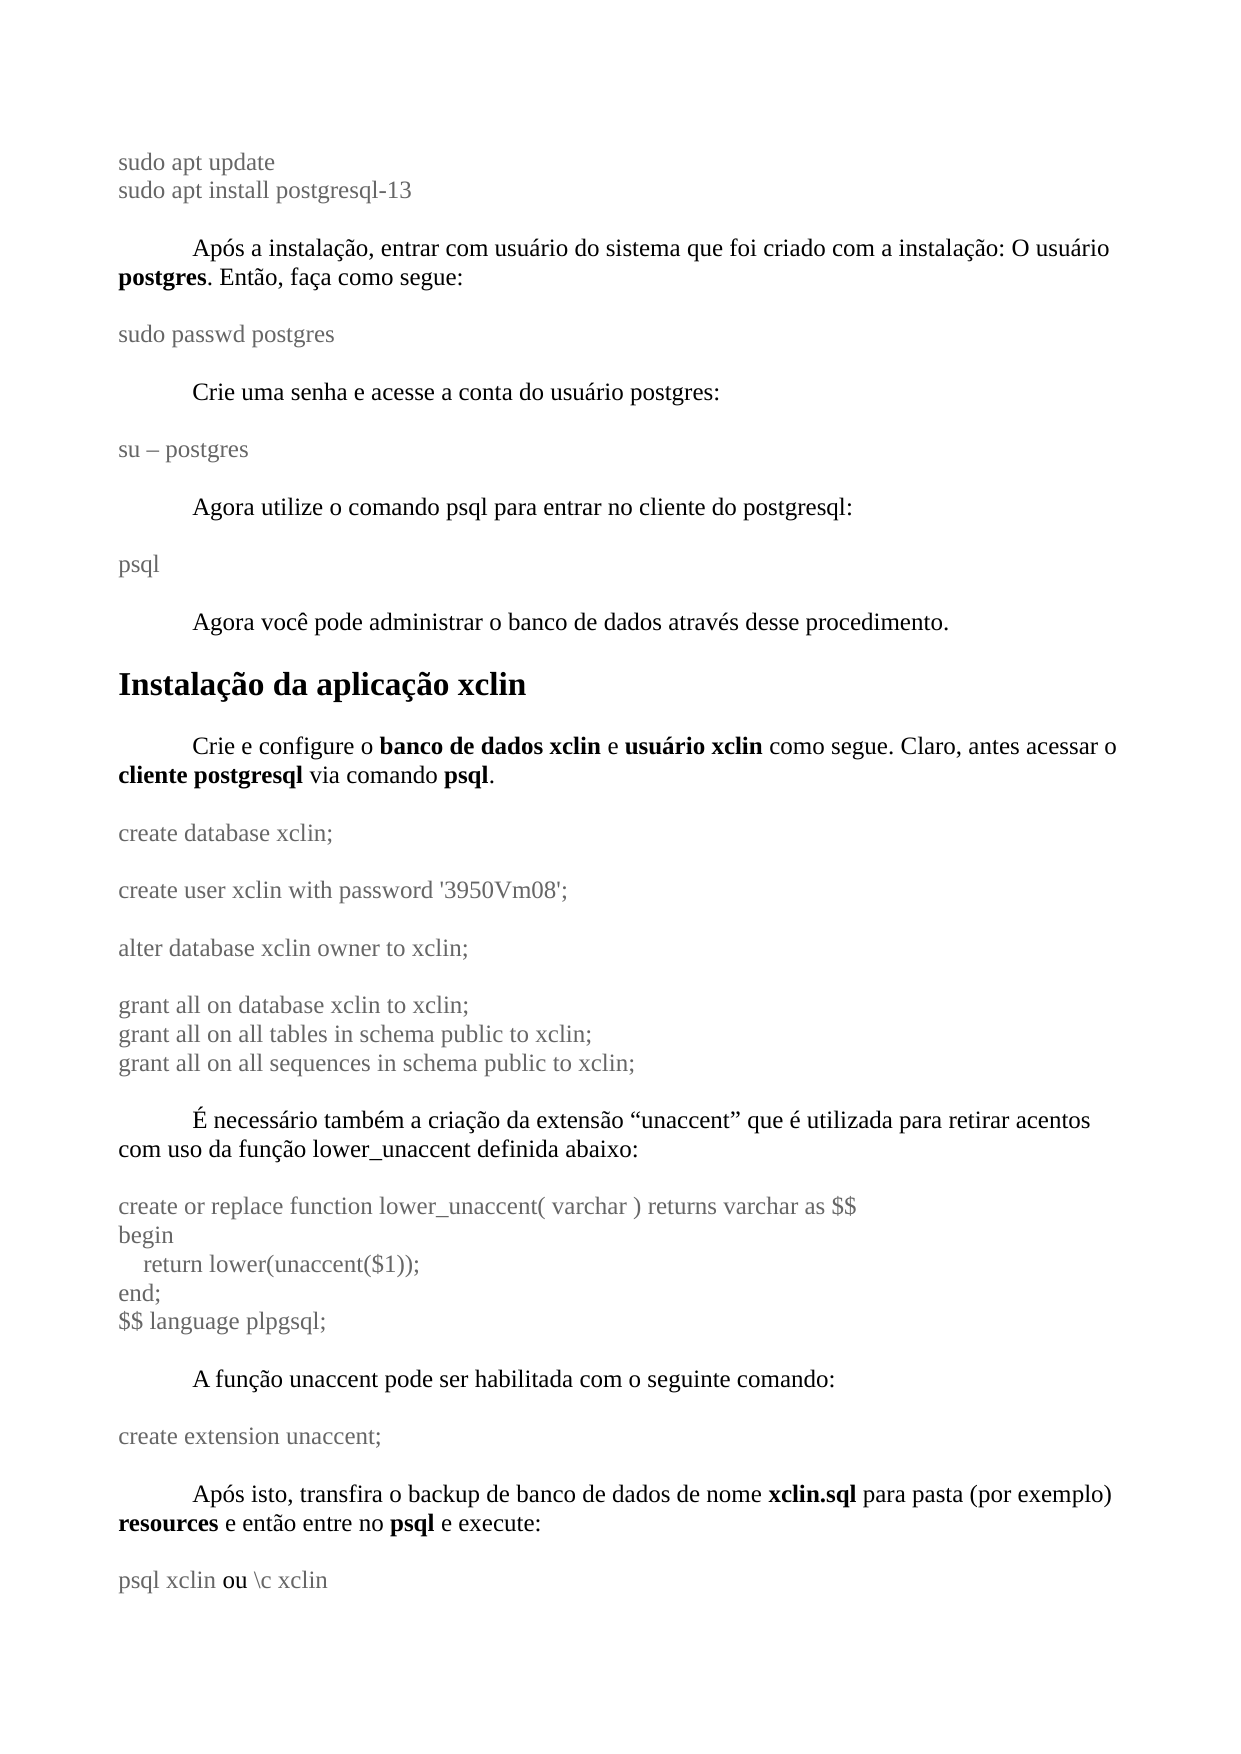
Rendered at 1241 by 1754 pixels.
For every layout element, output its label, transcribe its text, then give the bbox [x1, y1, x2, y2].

text Após a instalação, entrar com usuário do sistema que foi criado com a instalação: O usuário postgres. Então, faça como segue: [118, 233, 1122, 291]
text Instalação da aplicação xclin [118, 664, 1122, 703]
text alter database xclin owner to xclin; [118, 933, 1122, 961]
text $$ language plpgsql; [118, 1306, 1122, 1335]
text Crie e configure o banco de dados xclin e usuário xclin como segue. Claro, antes acessar o cliente postgresql via comando psql. [118, 731, 1122, 789]
text create extension unaccent; [118, 1421, 1122, 1450]
text end; [118, 1278, 1122, 1306]
text grant all on all tables in schema public to xclin; [118, 1019, 1122, 1048]
text sudo apt install postgresql-13 [118, 176, 1122, 204]
text Crie uma senha e acesse a conta do usuário postgres: [118, 377, 1122, 406]
text sudo apt update [118, 147, 1122, 176]
text sudo passwd postgres [118, 319, 1122, 348]
text É necessário também a criação da extensão “unaccent” que é utilizada para retirar acentos com uso da função lower_unaccent definida abaixo: [118, 1105, 1122, 1163]
text grant all on database xclin to xclin; [118, 990, 1122, 1019]
text begin [118, 1220, 1122, 1249]
text return lower(unaccent($1)); [118, 1249, 1122, 1278]
text psql xclin ou \c xclin [118, 1565, 1122, 1594]
text su – postgres [118, 434, 1122, 463]
text A função unaccent pode ser habilitada com o seguinte comando: [118, 1364, 1122, 1393]
text create or replace function lower_unaccent( varchar ) returns varchar as $$ [118, 1191, 1122, 1220]
text Agora você pode administrar o banco de dados através desse procedimento. [118, 607, 1122, 636]
text Após isto, transfira o backup de banco de dados de nome xclin.sql para pasta (por exemplo) resources e então entre no psql e execute: [118, 1479, 1122, 1536]
text psql [118, 549, 1122, 578]
text create database xclin; [118, 818, 1122, 846]
text grant all on all sequences in schema public to xclin; [118, 1048, 1122, 1076]
text Agora utilize o comando psql para entrar no cliente do postgresql: [118, 492, 1122, 521]
text create user xclin with password '3950Vm08'; [118, 875, 1122, 904]
